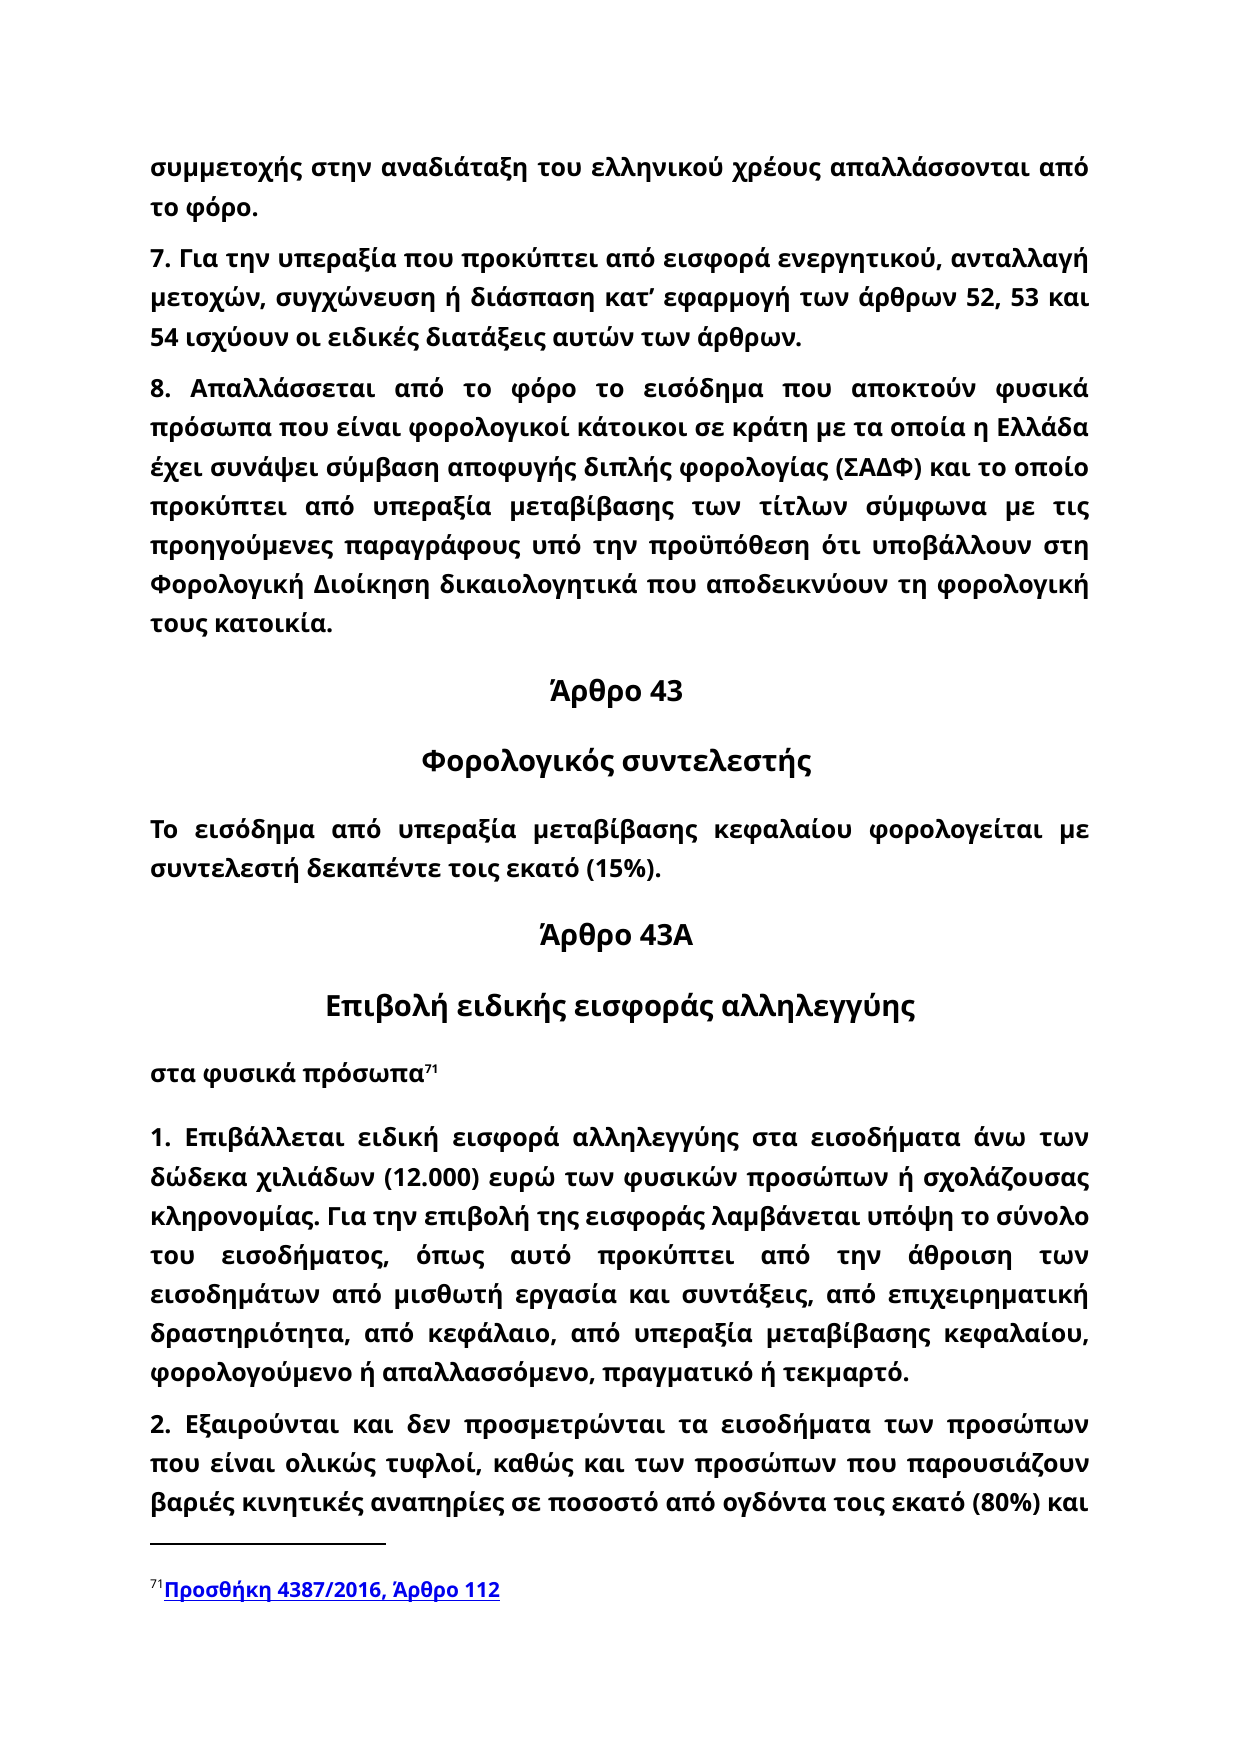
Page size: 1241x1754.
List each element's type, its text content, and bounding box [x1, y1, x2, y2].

subtitle Άρθρο 43 [150, 670, 1090, 710]
text Το εισόδημα από υπεραξία μεταβίβασης κεφαλαίου φορολογείται με συντελεστή δεκαπέντε τοις εκατό (15%). [150, 811, 1090, 884]
text 1. Επιβάλλεται ειδική εισφορά αλληλεγγύης στα εισοδήματα άνω των δώδεκα χιλιάδων (12.000) ευρώ των φυσικών προσώπων ή σχολάζουσας κληρονομίας. Για την επιβολή της εισφοράς λαμβάνεται υπόψη το σύνολο του εισοδήματος, όπως αυτό προκύπτει από την άθροιση των εισοδημάτων από μισθωτή εργασία και συντάξεις, από επιχειρηματική δραστηριότητα, από κεφάλαιο, από υπεραξία μεταβίβασης κεφαλαίου, φορολογούμενο ή απαλλασσόμενο, πραγματικό ή τεκμαρτό. [150, 1120, 1090, 1389]
text στα φυσικά πρόσωπα [150, 1056, 1090, 1090]
text συμμετοχής στην αναδιάταξη του ελληνικού χρέους απαλλάσσονται από το φόρο. [150, 150, 1090, 223]
subtitle Επιβολή ειδικής εισφοράς αλληλεγγύης [150, 985, 1090, 1025]
subtitle Φορολογικός συντελεστής [150, 741, 1090, 780]
text 7. Για την υπεραξία που προκύπτει από εισφορά ενεργητικού, ανταλλαγή μετοχών, συγχώνευση ή διάσπαση κατ’ εφαρμογή των άρθρων 52, 53 και 54 ισχύουν οι ειδικές διατάξεις αυτών των άρθρων. [150, 241, 1090, 353]
text 2. Εξαιρούνται και δεν προσμετρώνται τα εισοδήματα των προσώπων που είναι ολικώς τυφλοί, καθώς και των προσώπων που παρουσιάζουν βαριές κινητικές αναπηρίες σε ποσοστό από ογδόντα τοις εκατό (80%) και [150, 1407, 1090, 1519]
text Προσθήκη 4387/2016, Άρθρο 112 [150, 1576, 1090, 1604]
subtitle Άρθρο 43Α [150, 914, 1090, 954]
text 8. Απαλλάσσεται από το φόρο το εισόδημα που αποκτούν φυσικά πρόσωπα που είναι φορολογικοί κάτοικοι σε κράτη με τα οποία η Ελλάδα έχει συνάψει σύμβαση αποφυγής διπλής φορολογίας (ΣΑΔΦ) και το οποίο προκύπτει από υπεραξία μεταβίβασης των τίτλων σύμφωνα με τις προηγούμενες παραγράφους υπό την προϋπόθεση ότι υποβάλλουν στη Φορολογική Διοίκηση δικαιολογητικά που αποδεικνύουν τη φορολογική τους κατοικία. [150, 371, 1090, 640]
